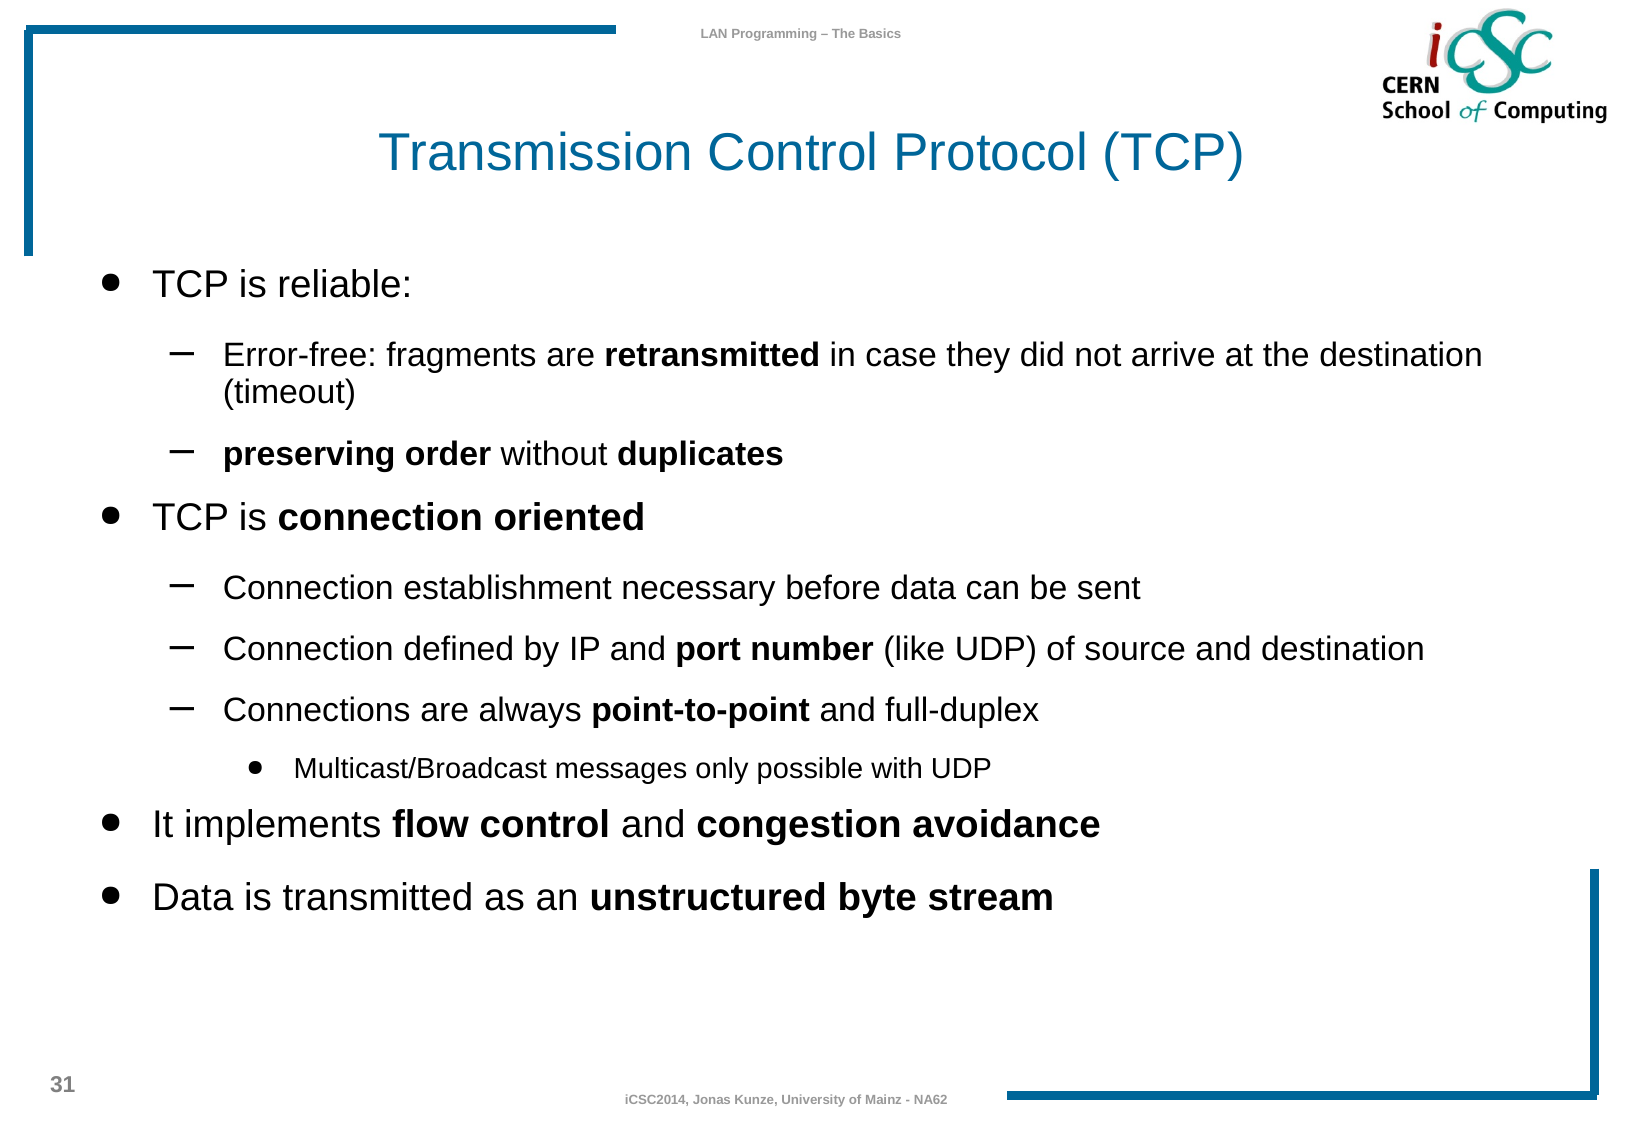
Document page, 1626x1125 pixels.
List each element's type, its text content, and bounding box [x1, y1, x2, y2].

title Transmission Control Protocol (TCP) [81, 44, 1544, 233]
list TCP is reliable: Error-free: fragments are retransmitted in case they did not arrive at the destination (timeout) preserving order without duplicates TCP is connection oriented Connection establishment necessary before data can be sent Connection defined by IP and port number (like UDP) of source and destination Connections are always point-to-point and full-duplex Multicast/Broadcast messages only possible with UDP It implements flow control and congestion avoidance Data is transmitted as an unstructured byte stream [81, 263, 1512, 1066]
picture [1381, 8, 1608, 125]
